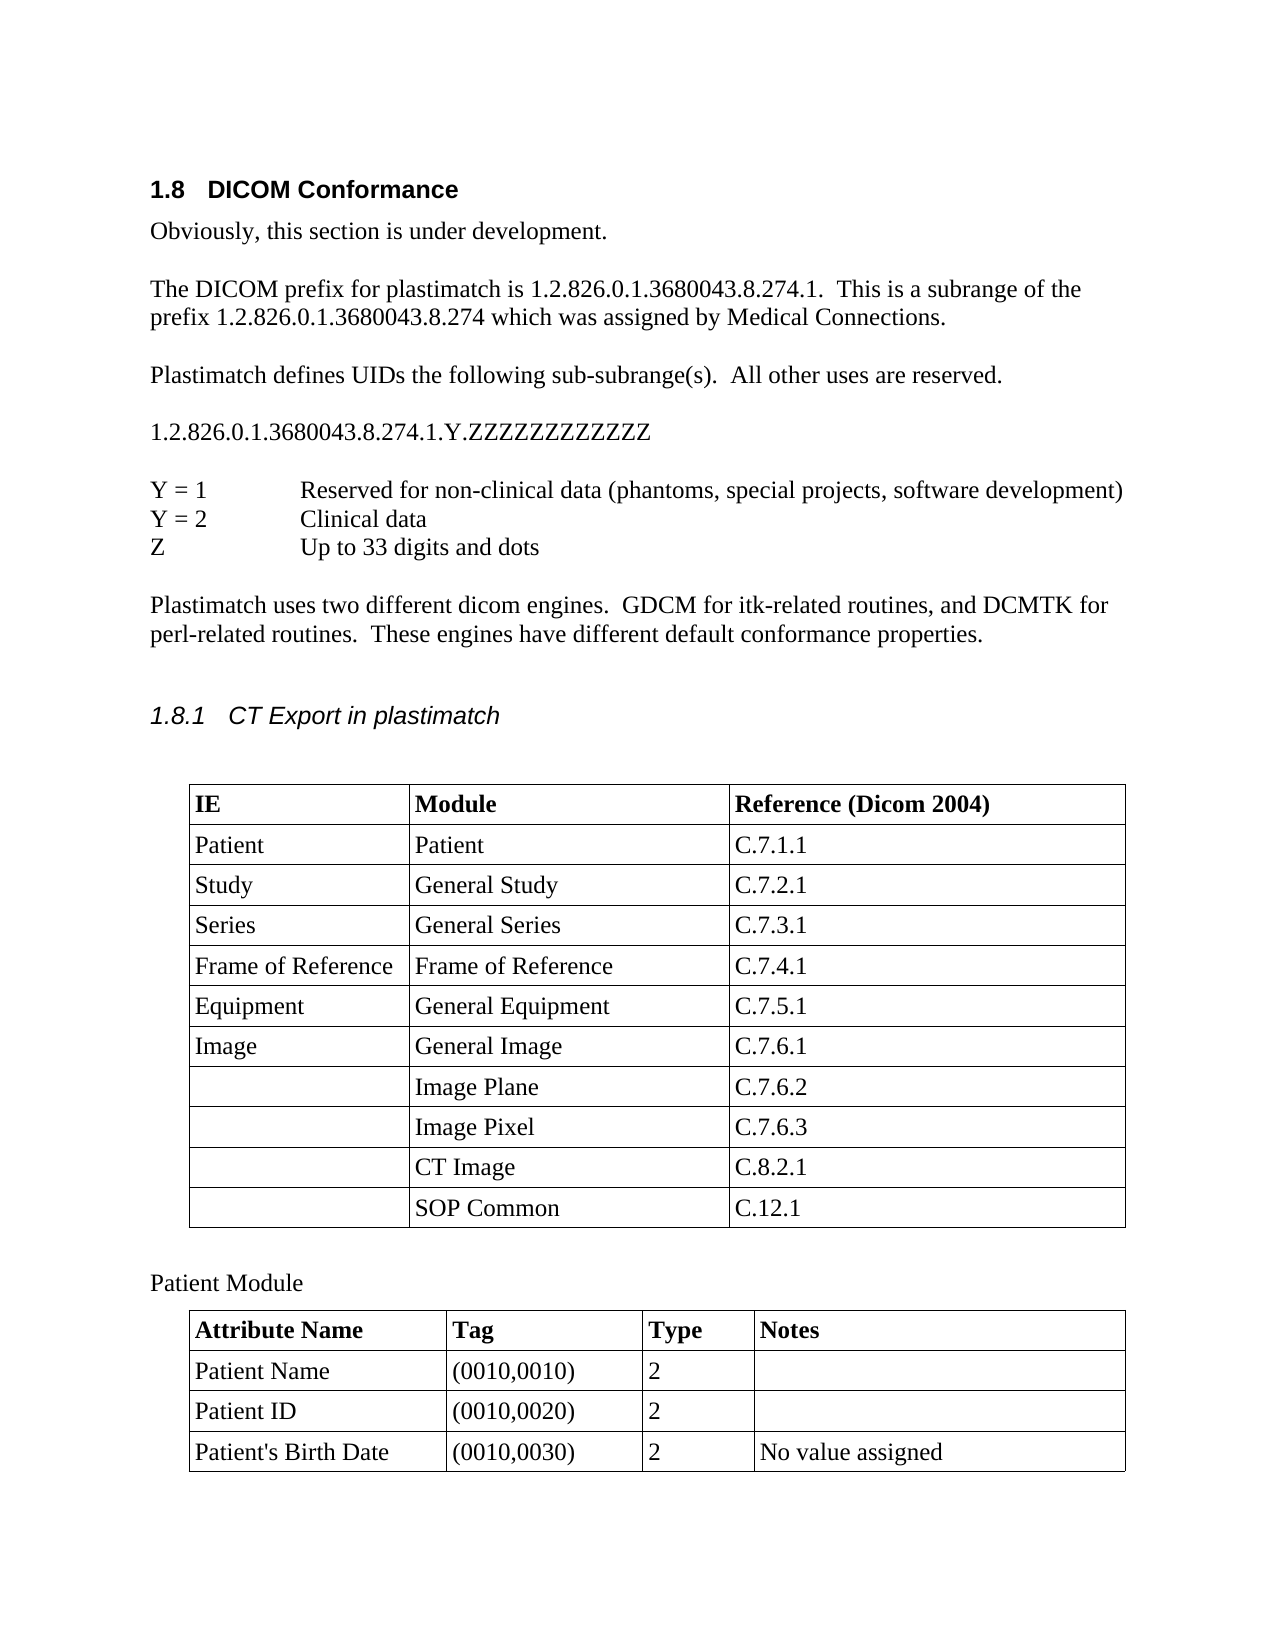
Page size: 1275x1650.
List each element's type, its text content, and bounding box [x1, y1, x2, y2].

table_cell General Study [410, 865, 729, 905]
text 1.2.826.0.1.3680043.8.274.1.Y.ZZZZZZZZZZZZ [150, 417, 1125, 446]
table_cell C.8.2.1 [730, 1148, 1125, 1187]
text Z Up to 33 digits and dots [150, 532, 1125, 561]
table_cell C.12.1 [730, 1188, 1125, 1227]
table_cell C.7.6.1 [730, 1027, 1125, 1066]
table_header Module [410, 785, 729, 824]
table_cell (0010,0030) [447, 1432, 642, 1471]
subtitle DICOM Conformance [150, 175, 1125, 204]
table_cell Frame of Reference [190, 946, 409, 985]
table_cell (0010,0020) [447, 1391, 642, 1431]
table_cell 2 [643, 1351, 754, 1390]
table_cell General Equipment [410, 986, 729, 1026]
table_cell Frame of Reference [410, 946, 729, 985]
table_cell 2 [643, 1391, 754, 1431]
table_header Attribute Name [190, 1311, 446, 1350]
table_cell C.7.6.3 [730, 1107, 1125, 1147]
table_cell C.7.6.2 [730, 1067, 1125, 1106]
table_cell [190, 1188, 409, 1227]
text The DICOM prefix for plastimatch is 1.2.826.0.1.3680043.8.274.1. This is a subrange of the prefix 1.2.826.0.1.3680043.8.274 which was assigned by Medical Connections. [150, 274, 1125, 331]
table_cell C.7.1.1 [730, 825, 1125, 864]
table_header Type [643, 1311, 754, 1350]
table_cell Equipment [190, 986, 409, 1026]
text Obviously, this section is under development. [150, 216, 1125, 245]
table_cell Patient ID [190, 1391, 446, 1431]
table_cell 2 [643, 1432, 754, 1471]
text Y = 1 Reserved for non-clinical data (phantoms, special projects, software development) [150, 475, 1125, 504]
table_cell [190, 1067, 409, 1106]
text Y = 2 Clinical data [150, 504, 1125, 532]
table_cell General Image [410, 1027, 729, 1066]
subtitle CT Export in plastimatch [150, 701, 1125, 730]
table_cell [190, 1107, 409, 1147]
table_cell Image [190, 1027, 409, 1066]
table_cell CT Image [410, 1148, 729, 1187]
table_cell Patient [190, 825, 409, 864]
table_cell C.7.3.1 [730, 906, 1125, 945]
table_cell Image Pixel [410, 1107, 729, 1147]
table_cell Series [190, 906, 409, 945]
text Plastimatch defines UIDs the following sub-subrange(s). All other uses are reserved. [150, 360, 1125, 389]
table_cell Study [190, 865, 409, 905]
table_cell Image Plane [410, 1067, 729, 1106]
table_cell [755, 1351, 1125, 1390]
table_cell Patient's Birth Date [190, 1432, 446, 1471]
table_cell Patient Name [190, 1351, 446, 1390]
table_cell No value assigned [755, 1432, 1125, 1471]
table_header Notes [755, 1311, 1125, 1350]
table_cell (0010,0010) [447, 1351, 642, 1390]
table_cell SOP Common [410, 1188, 729, 1227]
table_cell C.7.5.1 [730, 986, 1125, 1026]
table_cell C.7.4.1 [730, 946, 1125, 985]
table_cell C.7.2.1 [730, 865, 1125, 905]
text Patient Module [150, 1268, 1125, 1297]
table_cell Patient [410, 825, 729, 864]
table_header Tag [447, 1311, 642, 1350]
table_cell General Series [410, 906, 729, 945]
table_cell [190, 1148, 409, 1187]
table_header IE [190, 785, 409, 824]
table_header Reference (Dicom 2004) [730, 785, 1125, 824]
text Plastimatch uses two different dicom engines. GDCM for itk-related routines, and DCMTK for perl-related routines. These engines have different default conformance properties. [150, 590, 1125, 647]
table_cell [755, 1391, 1125, 1431]
